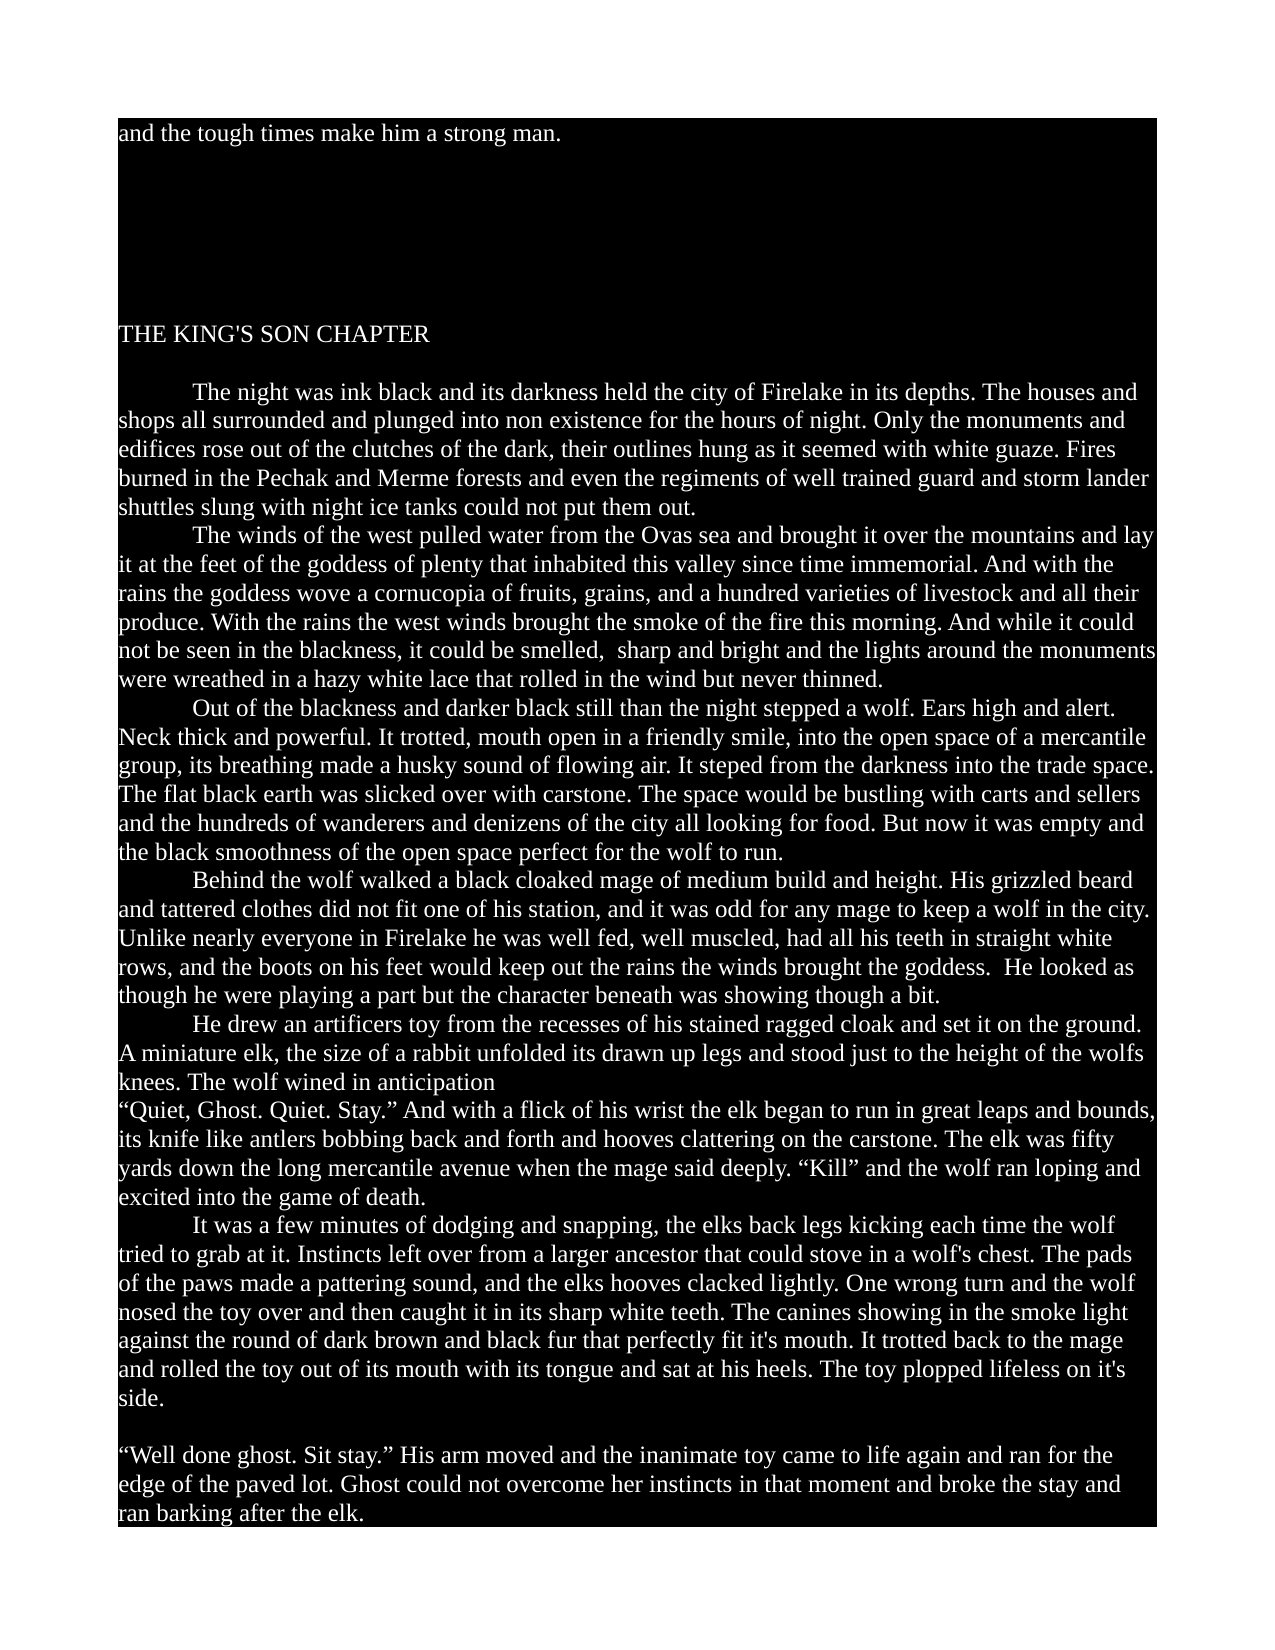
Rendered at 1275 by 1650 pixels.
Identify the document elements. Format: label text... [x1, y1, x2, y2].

text and the tough times make him a strong man. [118, 118, 1157, 176]
text The winds of the west pulled water from the Ovas sea and brought it over the mountains and lay it at the feet of the goddess of plenty that inhabited this valley since time immemorial. And with the rains the goddess wove a cornucopia of fruits, grains, and a hundred varieties of livestock and all their produce. With the rains the west winds brought the smoke of the fire this morning. And while it could not be seen in the blackness, it could be smelled, sharp and bright and the lights around the monuments were wreathed in a hazy white lace that rolled in the wind but never thinned. [118, 521, 1157, 693]
text “Well done ghost. Sit stay.” His arm moved and the inanimate toy came to life again and ran for the edge of the paved lot. Ghost could not overcome her instincts in that moment and broke the stay and ran barking after the elk. [118, 1441, 1157, 1527]
text The flat black earth was slicked over with carstone. The space would be bustling with carts and sellers and the hundreds of wanderers and denizens of the city all looking for food. But now it was empty and the black smoothness of the open space perfect for the wolf to run. Behind the wolf walked a black cloaked mage of medium build and height. His grizzled beard and tattered clothes did not fit one of his station, and it was odd for any mage to keep a wolf in the city. Unlike nearly everyone in Firelake he was well fed, well muscled, had all his teeth in straight white rows, and the boots on his feet would keep out the rains the winds brought the goddess. He looked as though he were playing a part but the character beneath was showing though a bit. [118, 779, 1157, 1009]
text THE KING'S SON CHAPTER [118, 319, 1157, 348]
text Out of the blackness and darker black still than the night stepped a wolf. Ears high and alert. Neck thick and powerful. It trotted, mouth open in a friendly smile, into the open space of a mercantile group, its breathing made a husky sound of flowing air. It steped from the darkness into the trade space. [118, 693, 1157, 779]
text The night was ink black and its darkness held the city of Firelake in its depths. The houses and shops all surrounded and plunged into non existence for the hours of night. Only the monuments and edifices rose out of the clutches of the dark, their outlines hung as it seemed with white guaze. Fires burned in the Pechak and Merme forests and even the regiments of well trained guard and storm lander shuttles slung with night ice tanks could not put them out. [118, 377, 1157, 521]
text It was a few minutes of dodging and snapping, the elks back legs kicking each time the wolf tried to grab at it. Instincts left over from a larger ancestor that could stove in a wolf's chest. The pads of the paws made a pattering sound, and the elks hooves clacked lightly. One wrong turn and the wolf nosed the toy over and then caught it in its sharp white teeth. The canines showing in the smoke light against the round of dark brown and black fur that perfectly fit it's mouth. It trotted back to the mage and rolled the toy out of its mouth with its tongue and sat at his heels. The toy plopped lifeless on it's side. [118, 1211, 1157, 1412]
text He drew an artificers toy from the recesses of his stained ragged cloak and set it on the ground. A miniature elk, the size of a rabbit unfolded its drawn up legs and stood just to the height of the wolfs knees. The wolf wined in anticipation “Quiet, Ghost. Quiet. Stay.” And with a flick of his wrist the elk began to run in great leaps and bounds, its knife like antlers bobbing back and forth and hooves clattering on the carstone. The elk was fifty yards down the long mercantile avenue when the mage said deeply. “Kill” and the wolf ran loping and excited into the game of death. [118, 1009, 1157, 1211]
